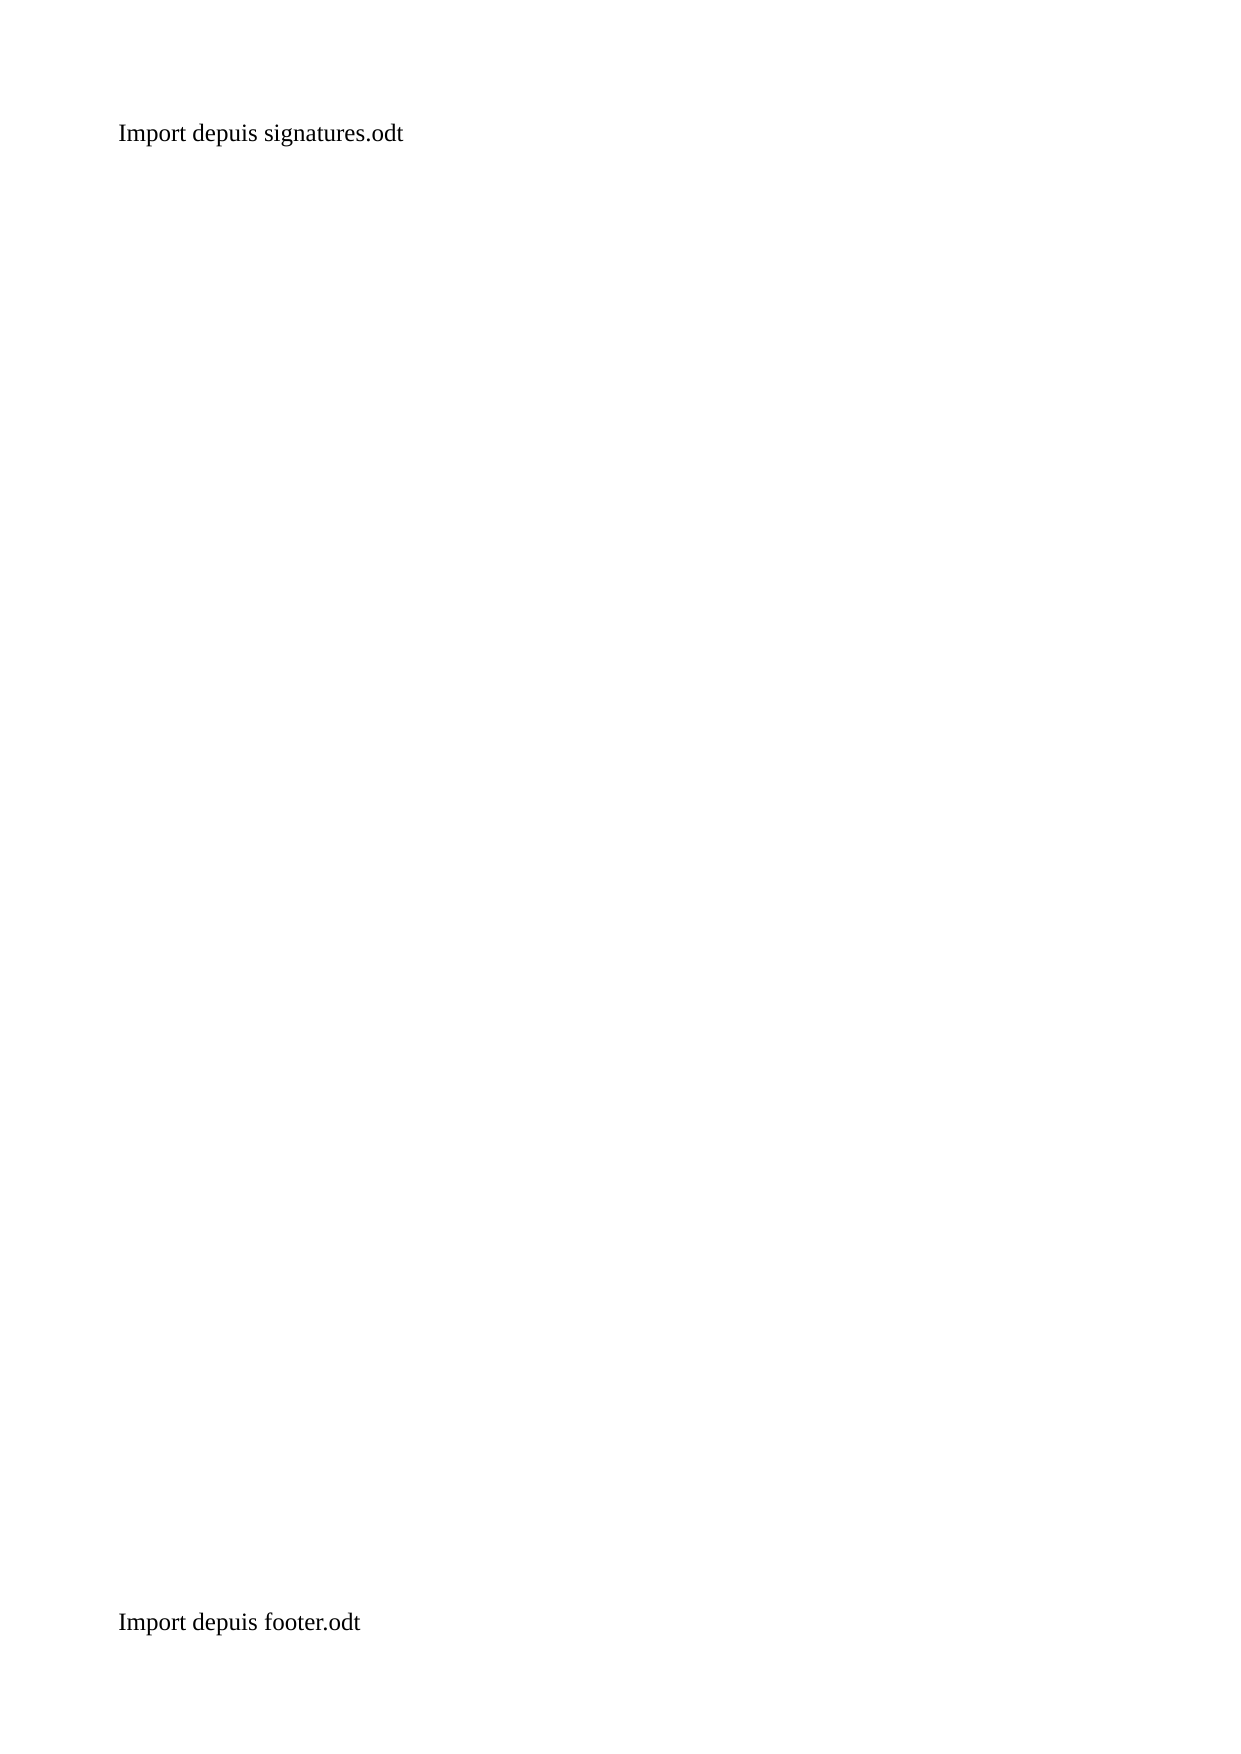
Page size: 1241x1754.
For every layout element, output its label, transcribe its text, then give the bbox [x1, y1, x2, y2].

text Import depuis signatures.odt [118, 118, 1122, 147]
